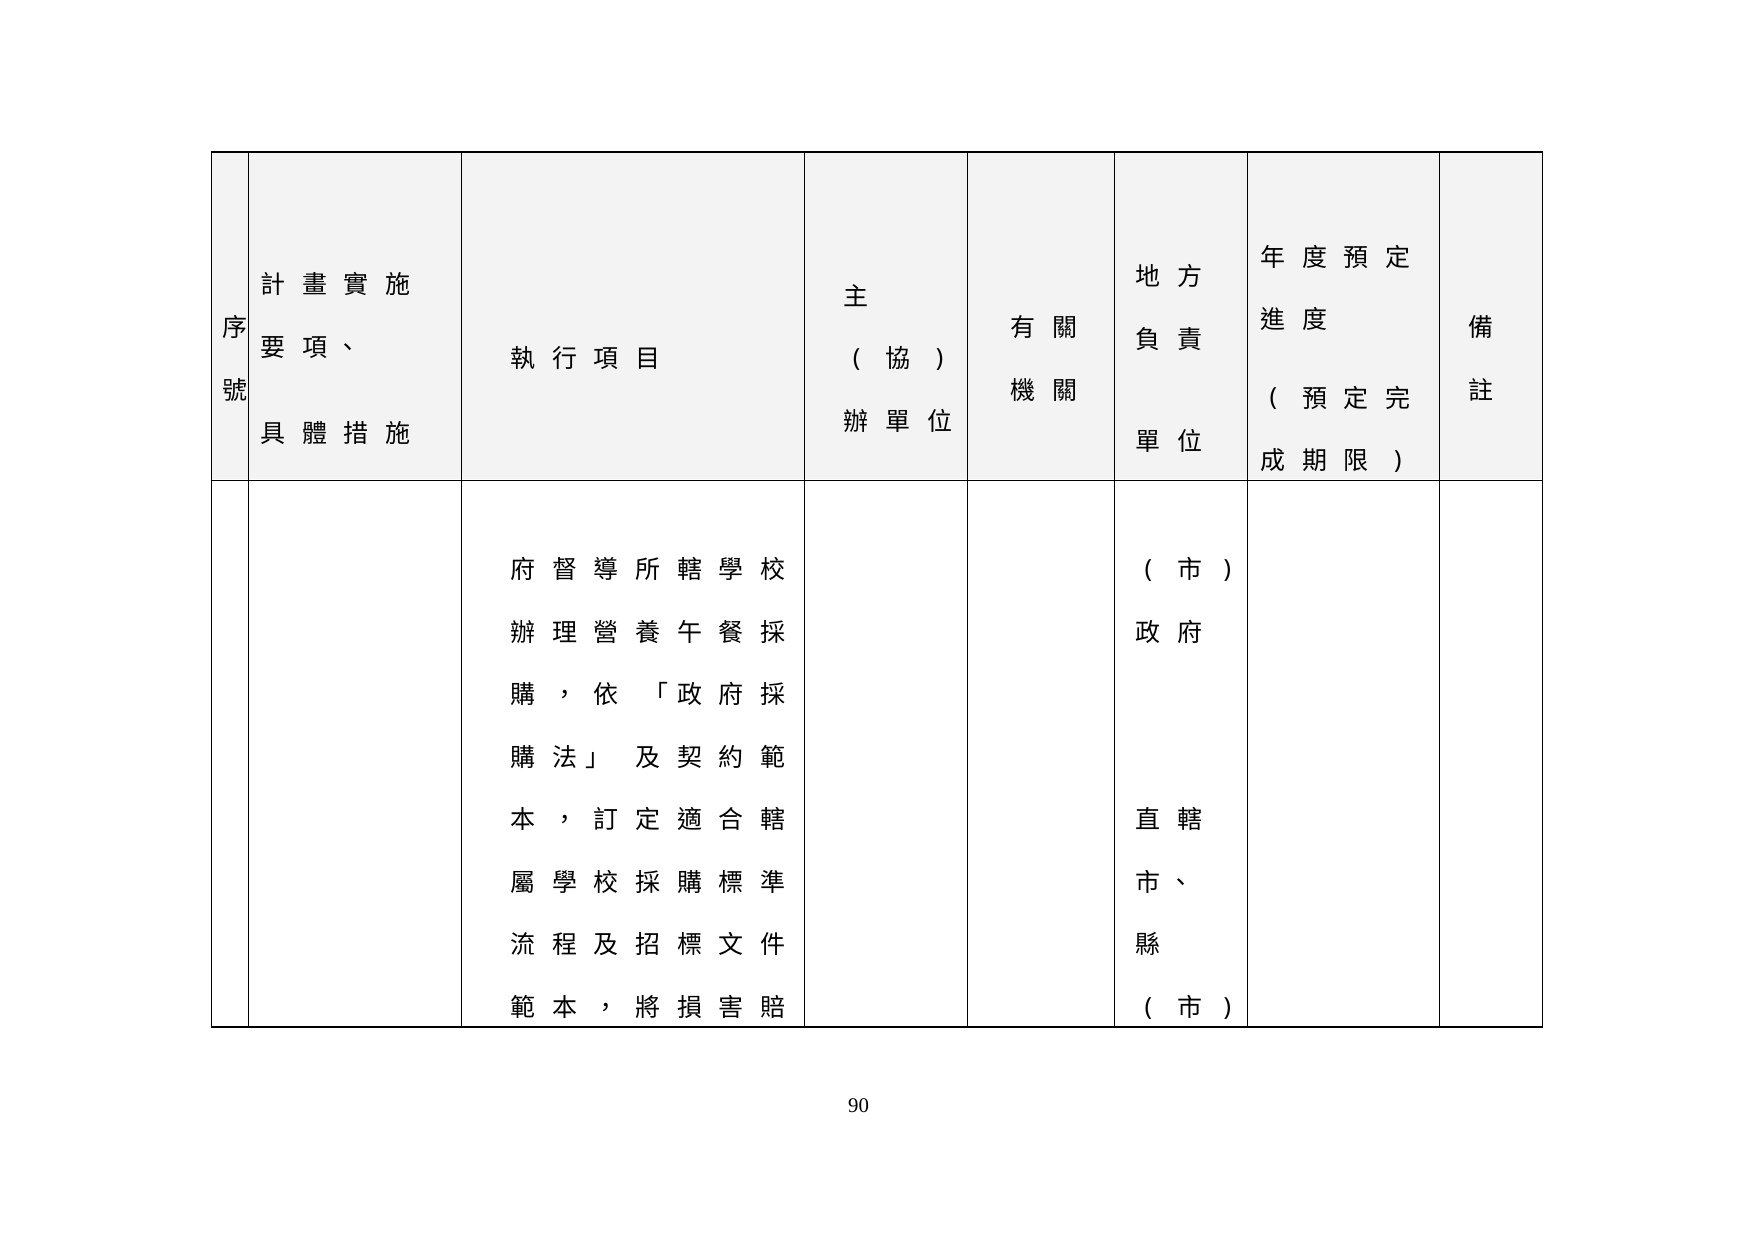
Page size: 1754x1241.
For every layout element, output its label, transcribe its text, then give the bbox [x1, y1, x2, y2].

table_header 地方負責 單位 [1115, 153, 1247, 479]
table_header 年度預定進度 (預定完成期限) [1248, 153, 1439, 479]
table_cell [805, 481, 967, 1026]
table_cell [212, 481, 248, 1026]
table_cell 府督導所轄學校辦理營養午餐採購，依「政府採購法」及契約範本，訂定適合轄屬學校採購標準流程及招標文件範本，將損害賠 [462, 481, 804, 1026]
table_cell [1440, 481, 1542, 1026]
table_header 有關機關 [968, 153, 1114, 479]
table_header 計畫實施要項、 具體措施 [249, 153, 461, 479]
table_header 執行項目 [462, 153, 804, 479]
table_cell (市)政府 直轄市、縣(市) [1115, 481, 1247, 1026]
table_header 備註 [1440, 153, 1542, 479]
table_cell [249, 481, 461, 1026]
table_header 主(協)辦單位 [805, 153, 967, 479]
table_cell [1248, 481, 1439, 1026]
table_cell [968, 481, 1114, 1026]
table_header 序號 [212, 153, 248, 479]
